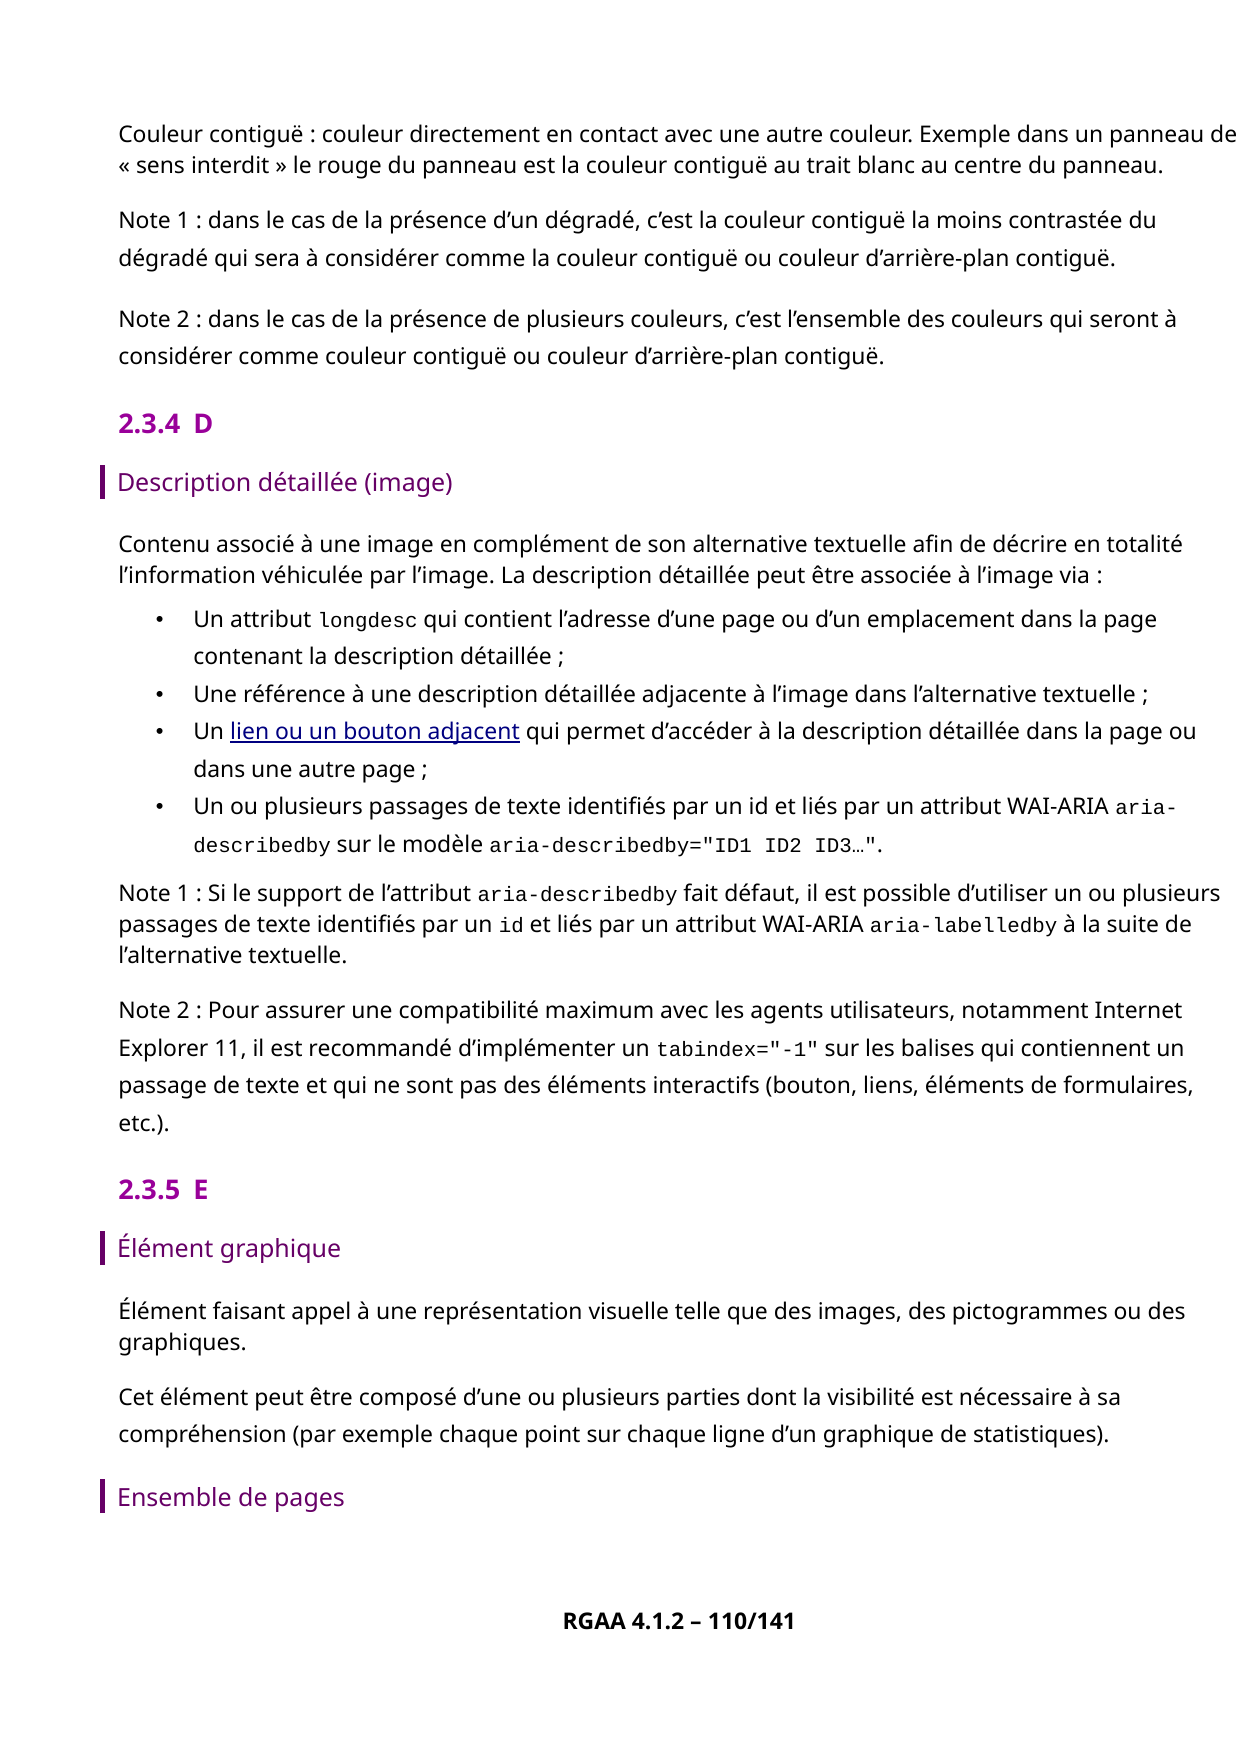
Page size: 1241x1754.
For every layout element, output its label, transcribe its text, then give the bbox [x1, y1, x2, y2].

text Note 2 : Pour assurer une compatibilité maximum avec les agents utilisateurs, notamment Internet Explorer 11, il est recommandé d’implémenter un tabindex="-1" sur les balises qui contiennent un passage de texte et qui ne sont pas des éléments interactifs (bouton, liens, éléments de formulaires, etc.). [118, 994, 1240, 1138]
text Cet élément peut être composé d’une ou plusieurs parties dont la visibilité est nécessaire à sa compréhension (par exemple chaque point sur chaque ligne d’un graphique de statistiques). [118, 1381, 1240, 1449]
text Contenu associé à une image en complément de son alternative textuelle afin de décrire en totalité l’information véhiculée par l’image. La description détaillée peut être associée à l’image via : [118, 528, 1240, 591]
text Note 1 : Si le support de l’attribut aria-describedby fait défaut, il est possible d’utiliser un ou plusieurs passages de texte identifiés par un id et liés par un attribut WAI-ARIA aria-labelledby à la suite de l’alternative textuelle. [118, 877, 1240, 971]
list Un lien ou un bouton adjacent qui permet d’accéder à la description détaillée dans la page ou dans une autre page ; [156, 715, 1240, 784]
list Une référence à une description détaillée adjacente à l’image dans l’alternative textuelle ; [156, 677, 1240, 709]
subtitle D [118, 404, 1240, 441]
text Note 1 : dans le cas de la présence d’un dégradé, c’est la couleur contiguë la moins contrastée du dégradé qui sera à considérer comme la couleur contiguë ou couleur d’arrière-plan contiguë. [118, 204, 1240, 273]
text Couleur contiguë : couleur directement en contact avec une autre couleur. Exemple dans un panneau de « sens interdit » le rouge du panneau est la couleur contiguë au trait blanc au centre du panneau. [118, 118, 1240, 181]
subtitle E [118, 1171, 1240, 1207]
list Un attribut longdesc qui contient l’adresse d’une page ou d’un emplacement dans la page contenant la description détaillée ; [156, 602, 1240, 671]
list Un ou plusieurs passages de texte identifiés par un id et liés par un attribut WAI-ARIA aria-describedby sur le modèle aria-describedby="ID1 ID2 ID3…". [156, 790, 1240, 859]
subtitle Élément graphique [105, 1231, 1240, 1265]
text Élément faisant appel à une représentation visuelle telle que des images, des pictogrammes ou des graphiques. [118, 1294, 1240, 1357]
subtitle Ensemble de pages [105, 1479, 1240, 1513]
text Note 2 : dans le cas de la présence de plusieurs couleurs, c’est l’ensemble des couleurs qui seront à considérer comme couleur contiguë ou couleur d’arrière-plan contiguë. [118, 303, 1240, 371]
subtitle Description détaillée (image) [105, 465, 1240, 499]
